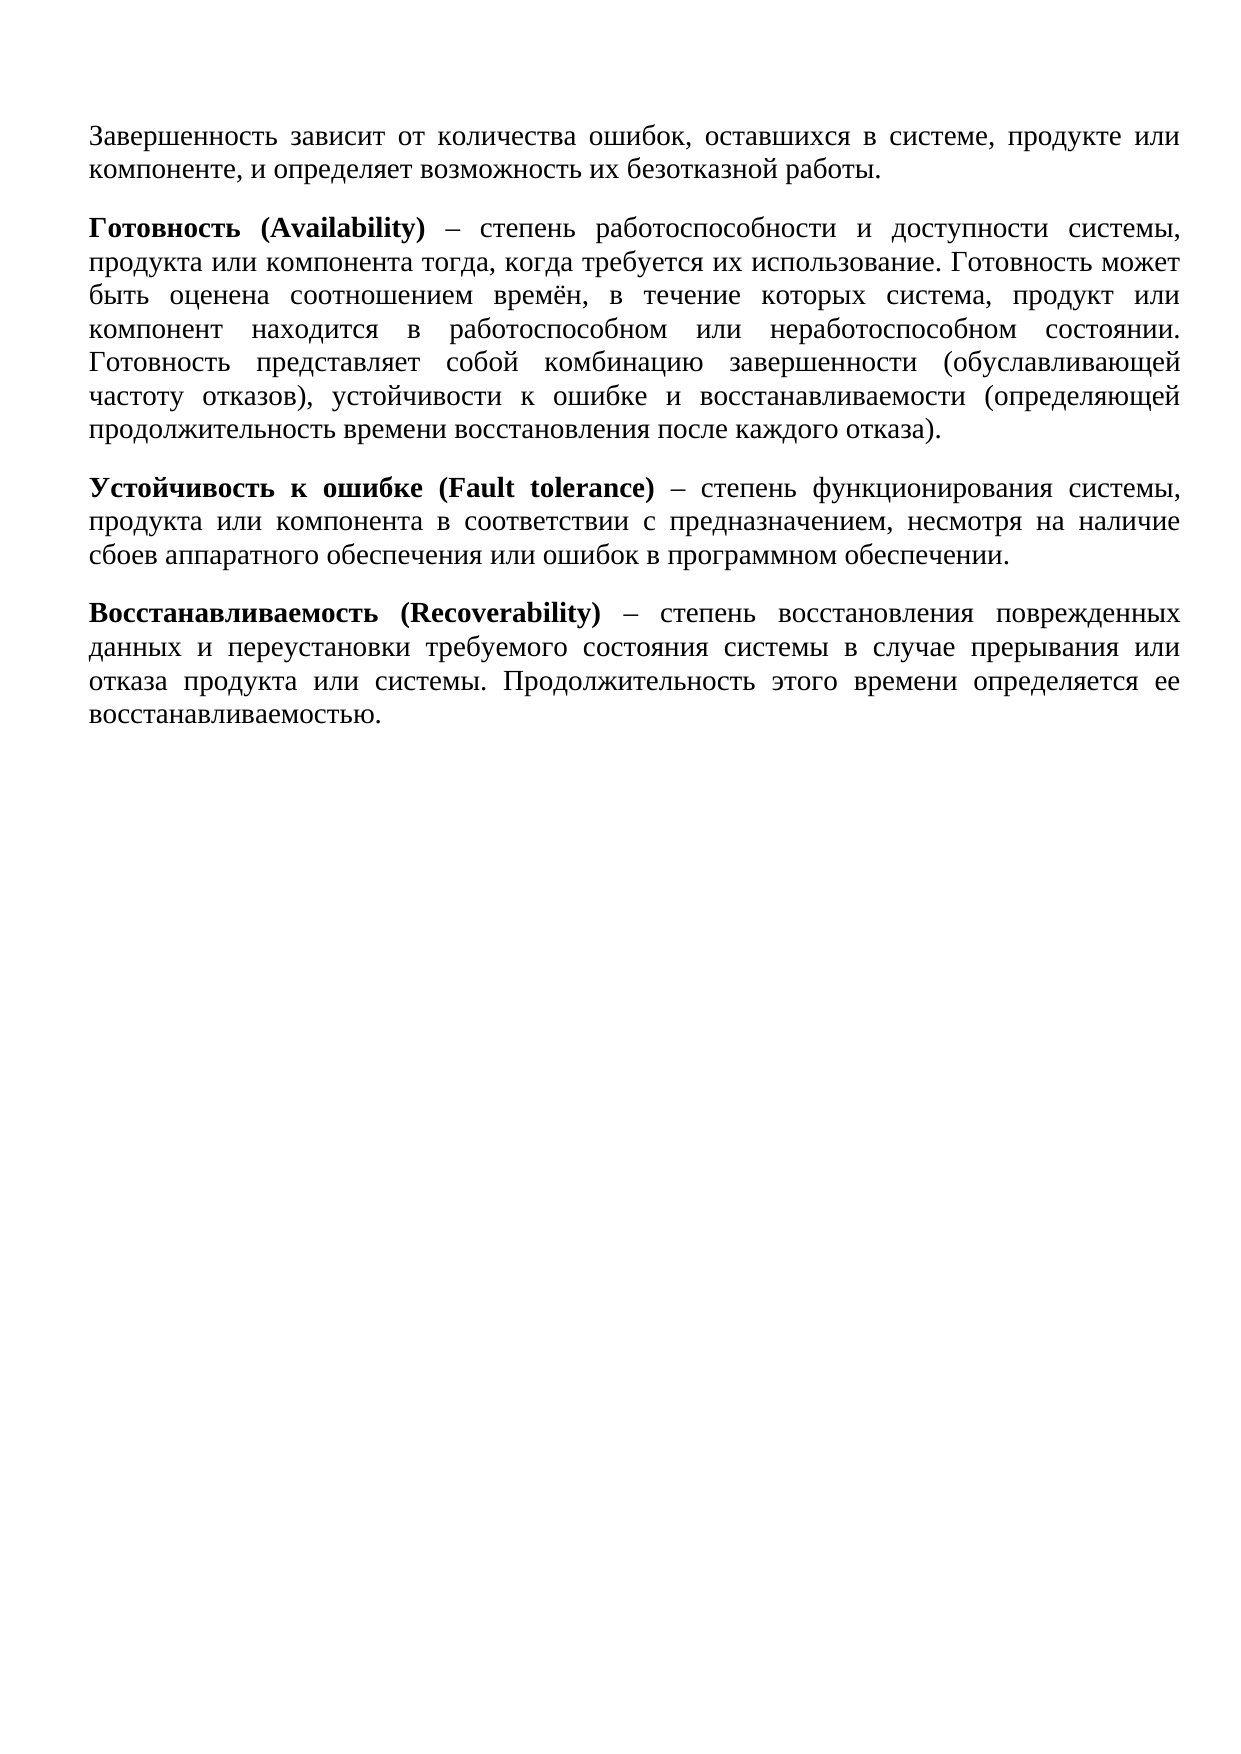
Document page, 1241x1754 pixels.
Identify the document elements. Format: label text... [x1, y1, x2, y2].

text Готовность (Availability) – степень работоспособности и доступности системы, продукта или компонента тогда, когда требуется их использование. Готовность может быть оценена соотношением времён, в течение которых система, продукт или компонент находится в работоспособном или неработоспособном состоянии. Готовность представляет собой комбинацию завершенности (обуславливающей частоту отказов), устойчивости к ошибке и восстанавливаемости (определяющей продолжительность времени восстановления после каждого отказа). [89, 210, 1181, 445]
text Устойчивость к ошибке (Fault tolerance) – степень функционирования системы, продукта или компонента в соответствии с предназначением, несмотря на наличие сбоев аппаратного обеспечения или ошибок в программном обеспечении. [89, 470, 1181, 571]
text Завершенность зависит от количества ошибок, оставшихся в системе, продукте или компоненте, и определяет возможность их безотказной работы. [89, 118, 1181, 185]
text Восстанавливаемость (Recoverability) – степень восстановления поврежденных данных и переустановки требуемого состояния системы в случае прерывания или отказа продукта или системы. Продолжительность этого времени определяется ее восстанавливаемостью. [89, 596, 1181, 730]
